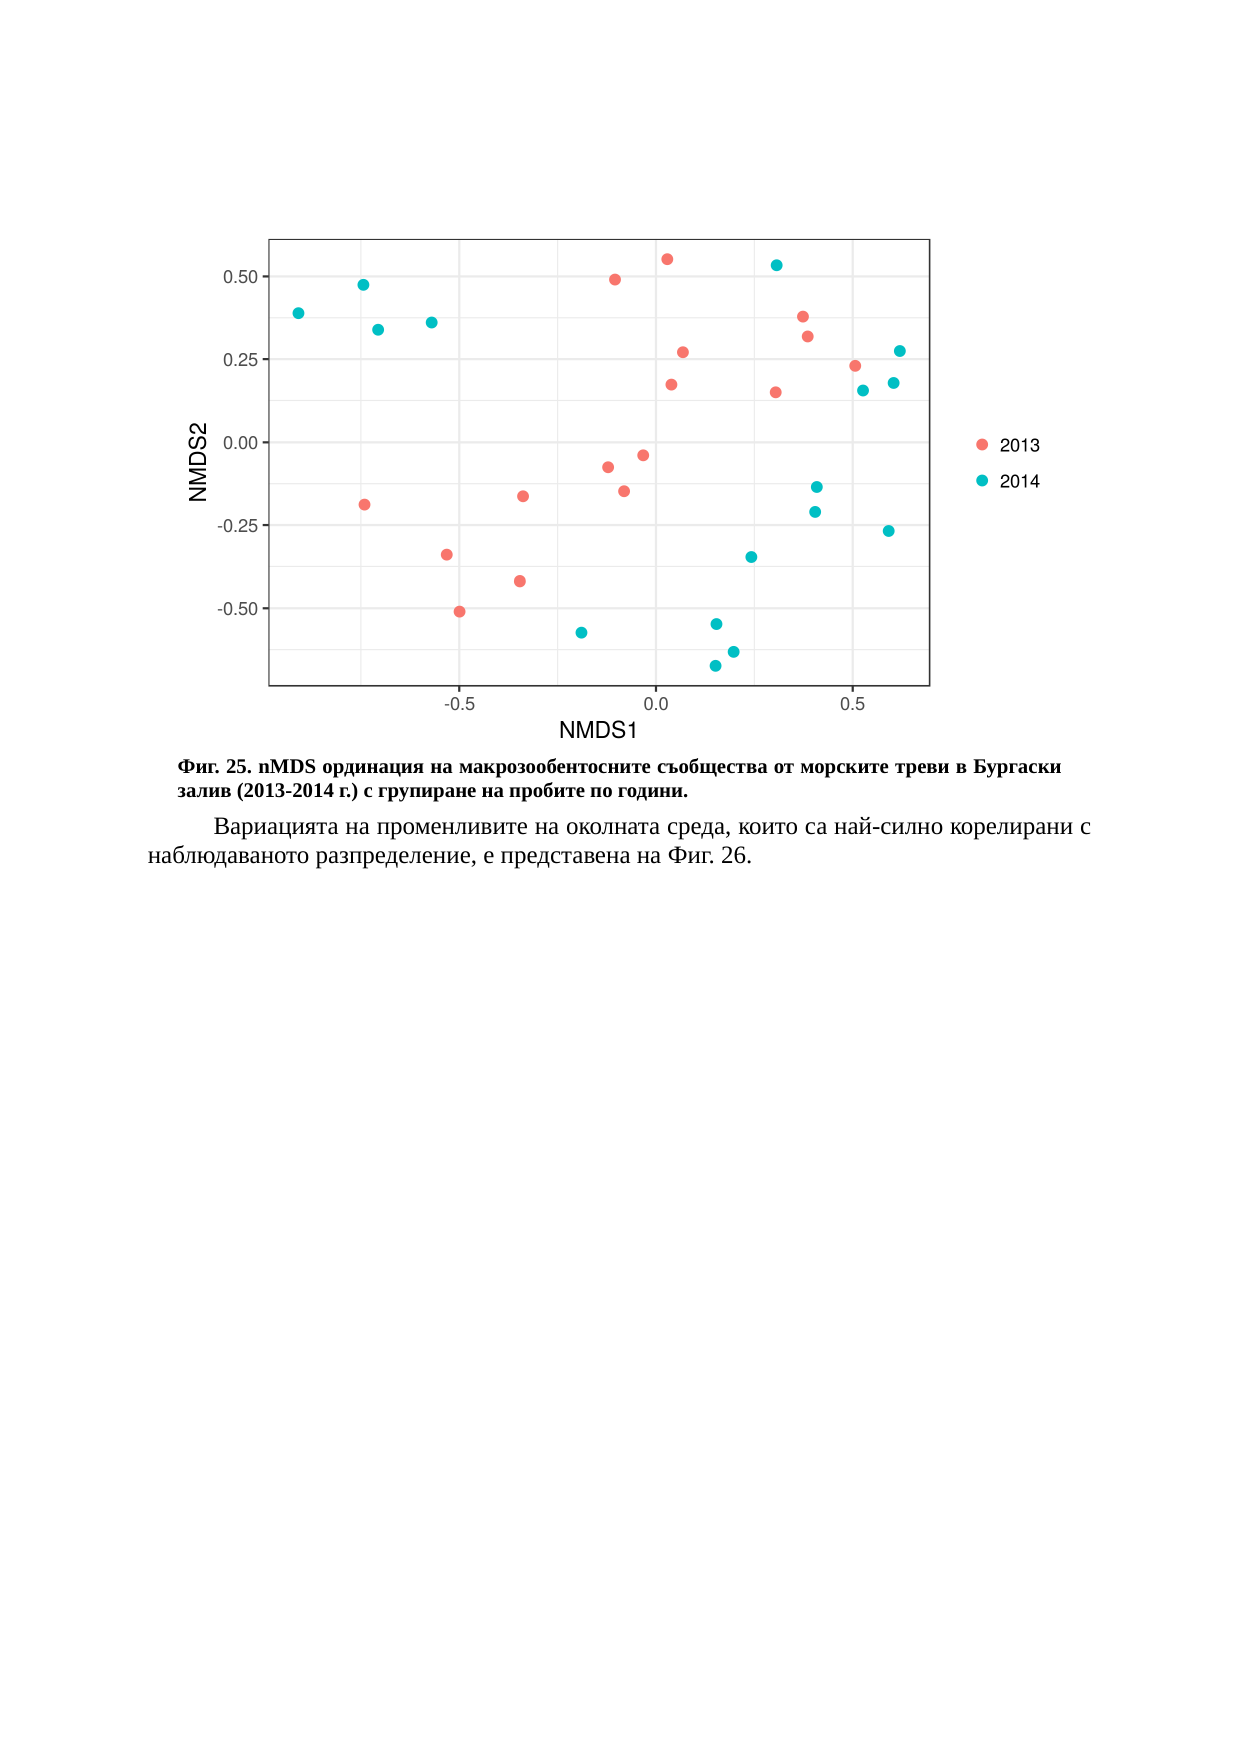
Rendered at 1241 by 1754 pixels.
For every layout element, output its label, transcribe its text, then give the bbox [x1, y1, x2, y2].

picture [177, 227, 1063, 755]
text Фиг. 25. nMDS ординация на макрозообентосните съобщества от морските треви в Бургаски залив (2013-2014 г.) с групиране на пробите по години. [177, 755, 1063, 802]
text Вариацията на променливите на околната среда, които са най-силно корелирани с наблюдаваното разпределение, е представена на Фиг. 26. [148, 811, 1093, 869]
